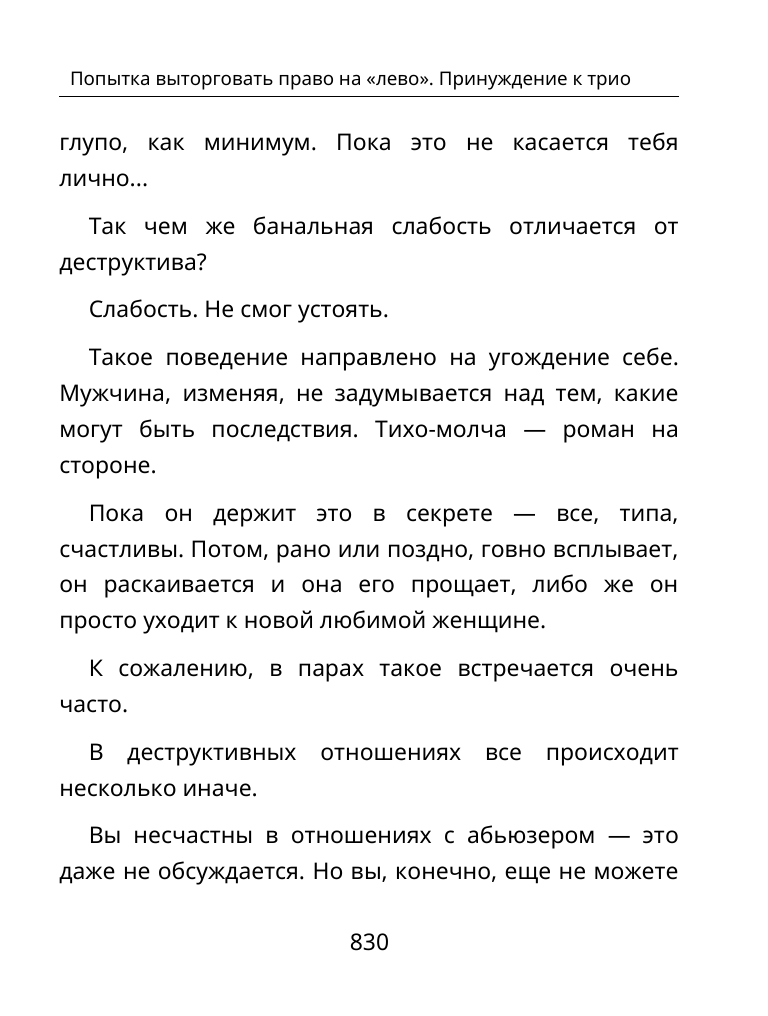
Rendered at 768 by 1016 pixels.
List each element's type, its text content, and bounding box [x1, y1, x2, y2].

text Такое поведение направлено на угождение себе. Мужчина, изменяя, не задумывается над тем, какие могут быть последствия. Тихо-молча — роман на стороне. [59, 341, 679, 480]
text Слабость. Не смог устоять. [59, 293, 679, 324]
text глупо, как минимум. Пока это не касается тебя лично... [59, 126, 679, 193]
text Пока он держит это в секрете — все, типа, счастливы. Потом, рано или поздно, говно всплывает, он раскаивается и она его прощает, либо же он просто уходит к новой любимой женщине. [59, 497, 679, 636]
text К сожалению, в парах такое встречается очень часто. [59, 652, 679, 719]
text Так чем же банальная слабость отличается от деструктива? [59, 210, 679, 277]
text Вы несчастны в отношениях с абьюзером — это даже не обсуждается. Но вы, конечно, еще не можете [59, 819, 679, 887]
text В деструктивных отношениях все происходит несколько иначе. [59, 736, 679, 803]
